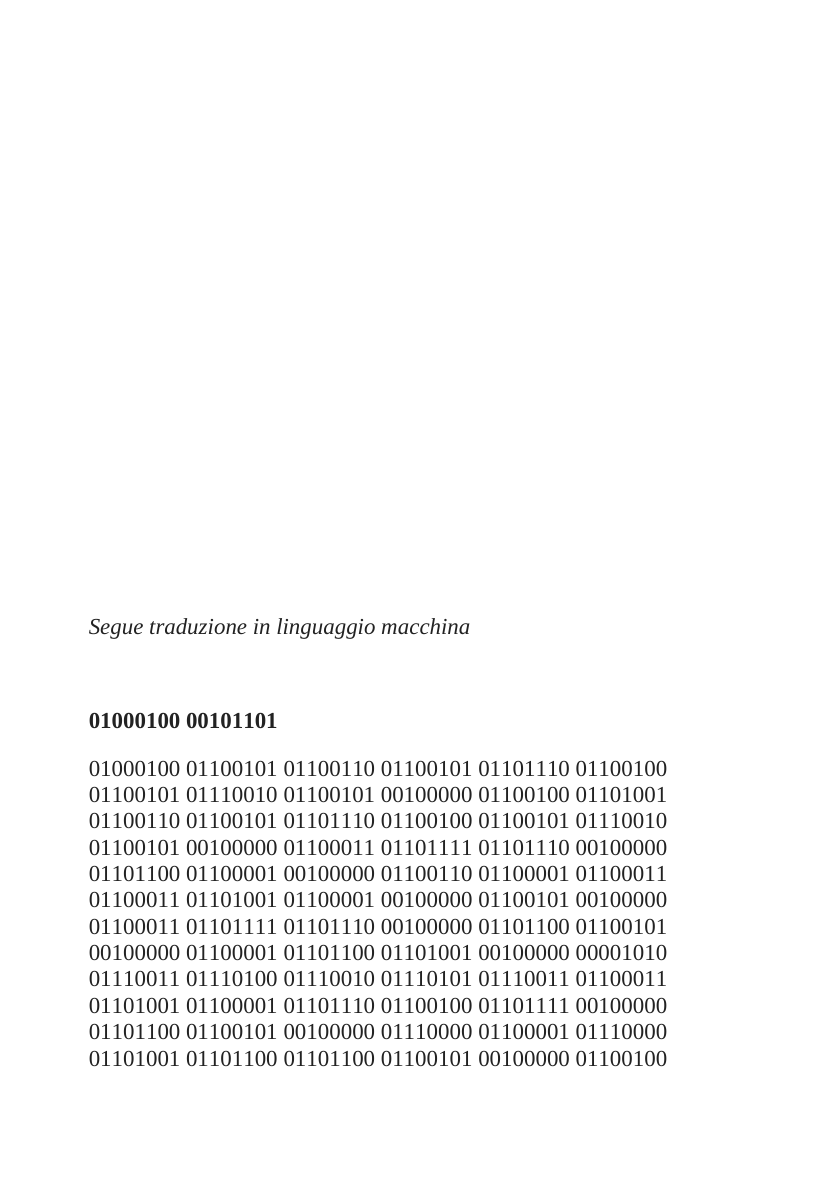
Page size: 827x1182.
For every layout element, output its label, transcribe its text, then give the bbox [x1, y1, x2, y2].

text 01000100 01100101 01100110 01100101 01101110 01100100 01100101 01110010 01100101 00100000 01100100 01101001 01100110 01100101 01101110 01100100 01100101 01110010 01100101 00100000 01100011 01101111 01101110 00100000 01101100 01100001 00100000 01100110 01100001 01100011 01100011 01101001 01100001 00100000 01100101 00100000 01100011 01101111 01101110 00100000 01101100 01100101 00100000 01100001 01101100 01101001 00100000 00001010 01110011 01110100 01110010 01110101 01110011 01100011 01101001 01100001 01101110 01100100 01101111 00100000 01101100 01100101 00100000 01110000 01100001 01110000 01101001 01101100 01101100 01100101 00100000 01100100 [88, 755, 738, 1071]
text 01000100 00101101 [88, 707, 738, 734]
subtitle Segue traduzione in linguaggio macchina [88, 613, 738, 639]
